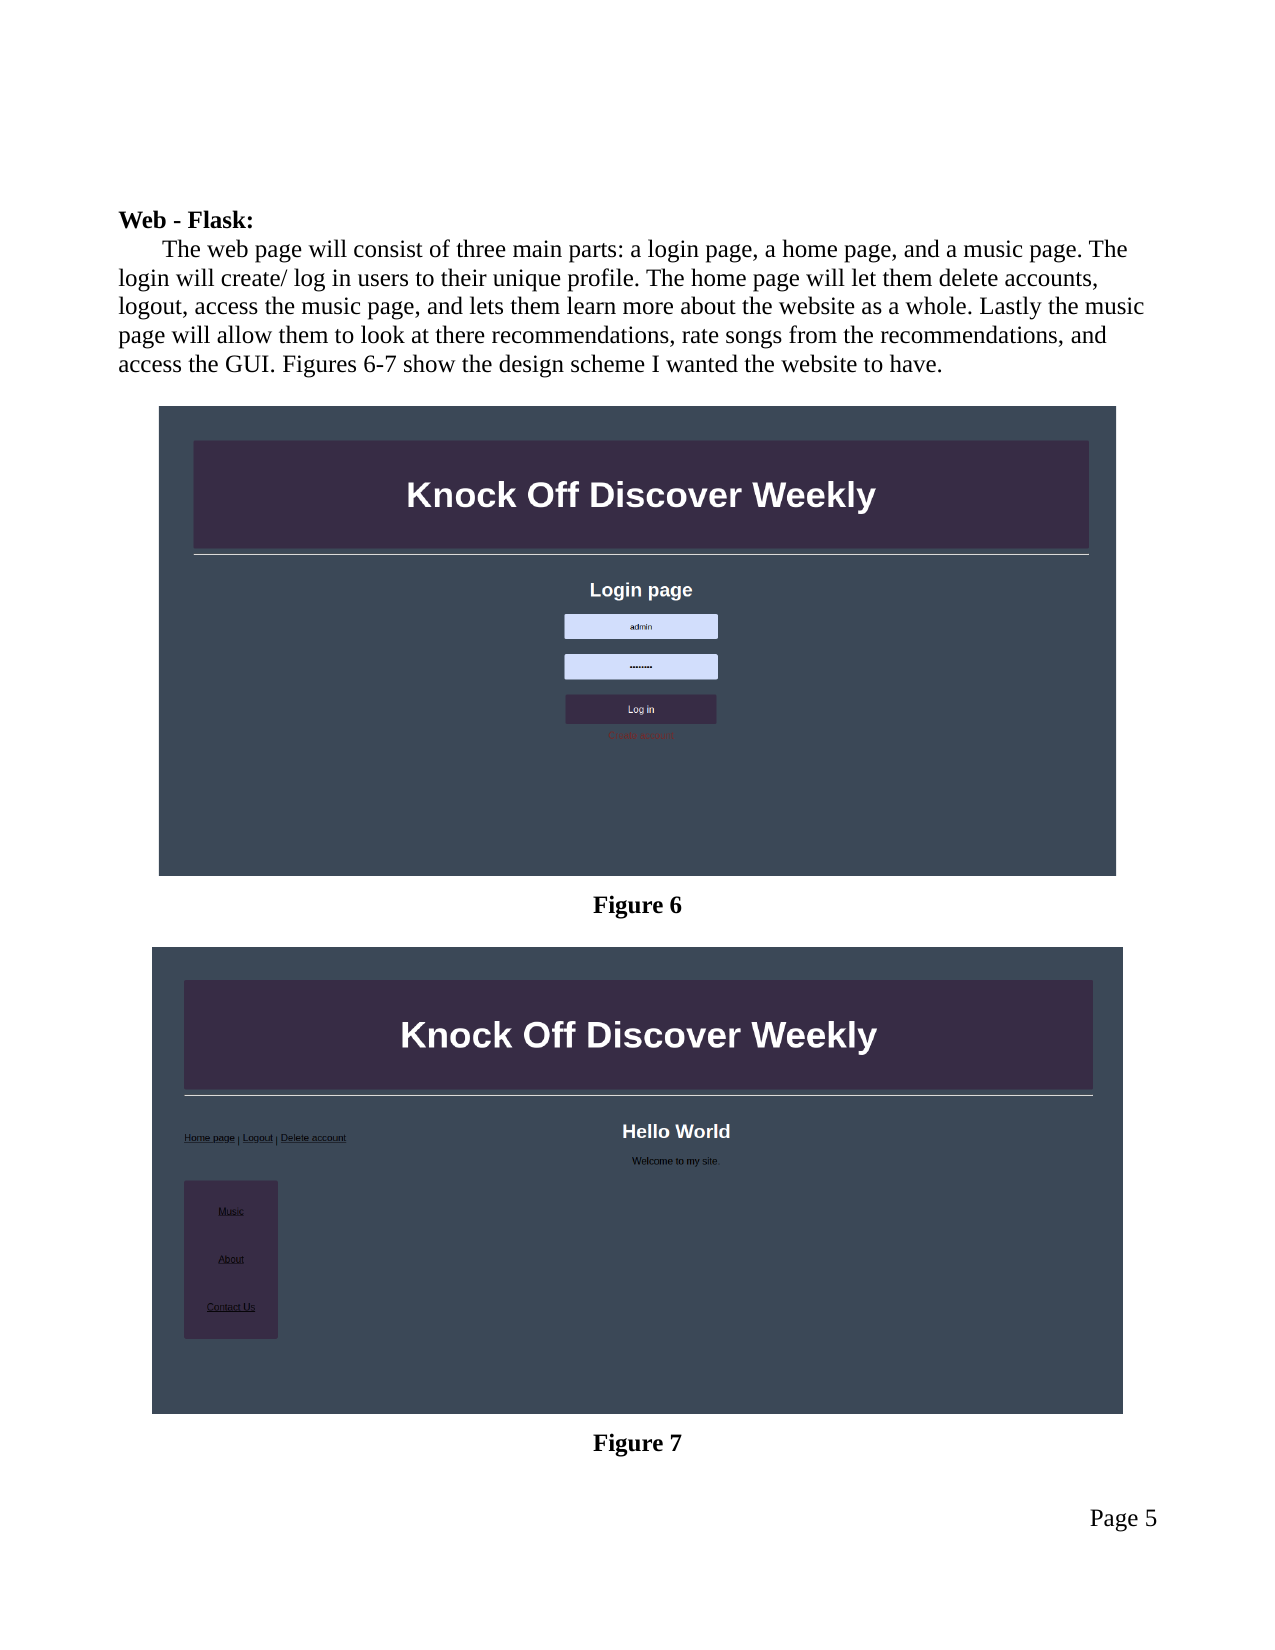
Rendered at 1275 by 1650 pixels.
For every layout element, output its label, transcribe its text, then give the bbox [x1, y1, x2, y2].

text Web - Flask: [118, 205, 1157, 234]
picture [152, 947, 1123, 1414]
text Figure 7 [118, 1428, 1157, 1457]
text Figure 6 [118, 890, 1157, 919]
text The web page will consist of three main parts: a login page, a home page, and a music page. The login will create/ log in users to their unique profile. The home page will let them delete accounts, logout, access the music page, and lets them learn more about the website as a whole. Lastly the music page will allow them to look at there recommendations, rate songs from the recommendations, and access the GUI. Figures 6-7 show the design scheme I wanted the website to have. [118, 234, 1157, 378]
picture [158, 406, 1117, 876]
